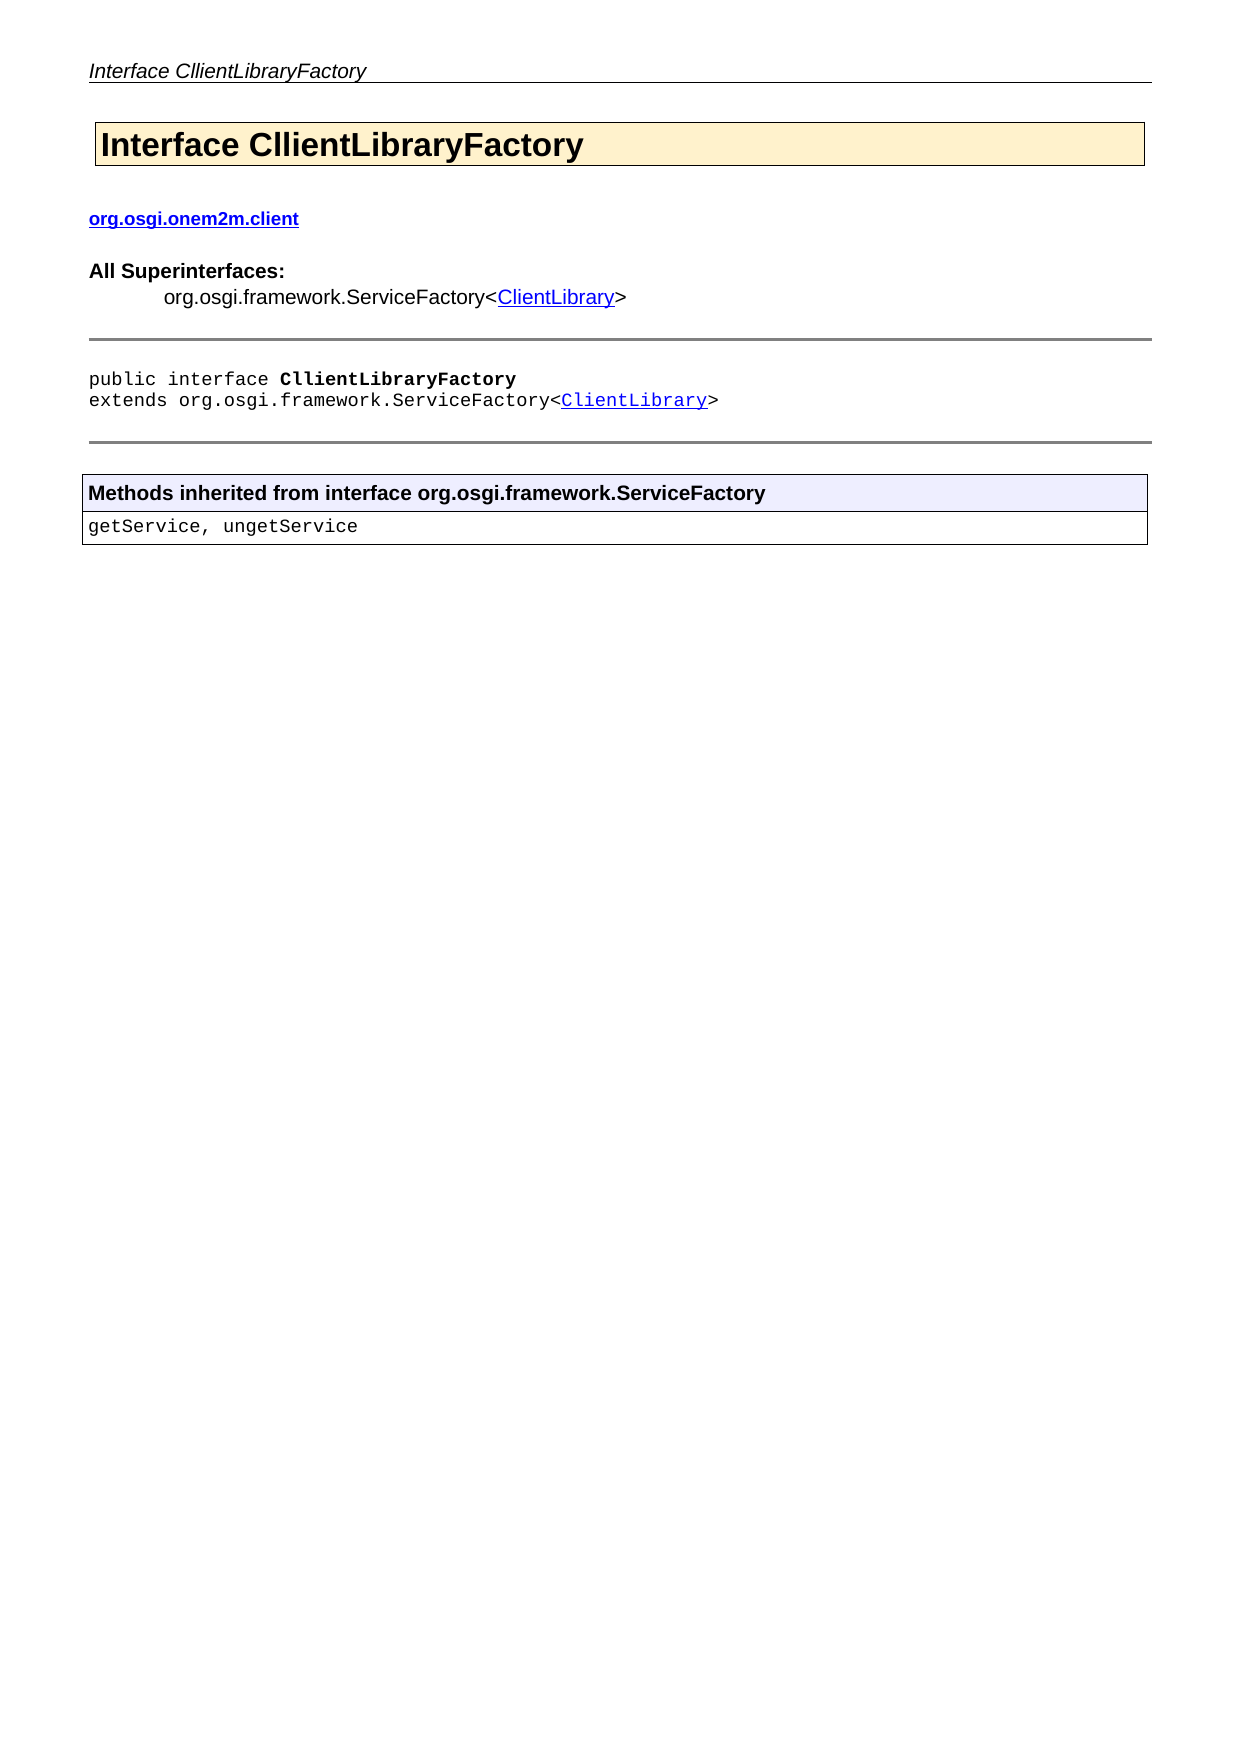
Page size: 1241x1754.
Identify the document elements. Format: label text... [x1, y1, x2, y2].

text org.osgi.onem2m.client [88, 208, 1152, 229]
text extends org.osgi.framework.ServiceFactory<ClientLibrary> [88, 391, 1152, 412]
subtitle All Superinterfaces: [88, 259, 1152, 283]
subtitle Interface CllientLibraryFactory [96, 123, 1144, 165]
table_header Methods inherited from interface org.osgi.framework.ServiceFactory [83, 475, 1147, 511]
text public interface CllientLibraryFactory [88, 369, 1152, 391]
table_cell getService, ungetService [83, 512, 1147, 544]
text org.osgi.framework.ServiceFactory<ClientLibrary> [163, 285, 1152, 309]
